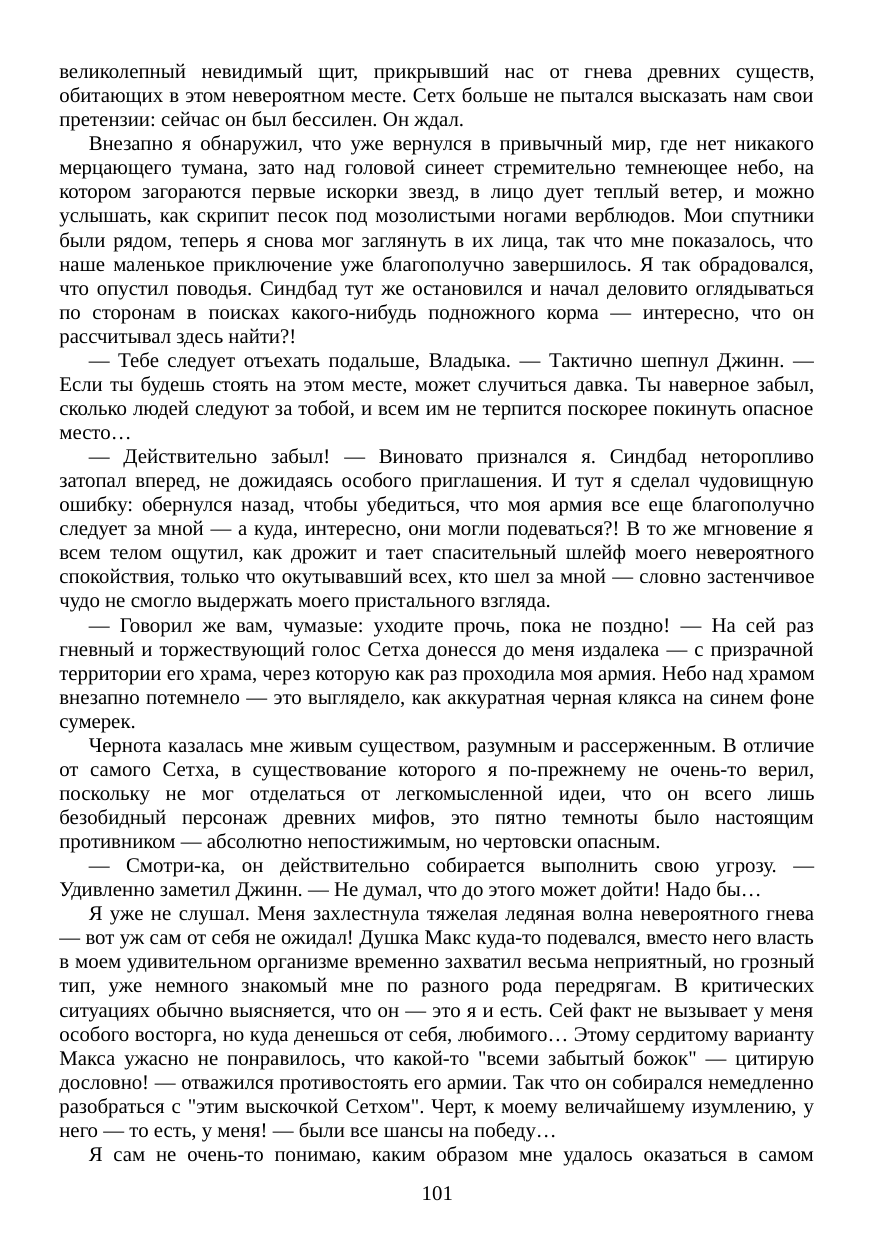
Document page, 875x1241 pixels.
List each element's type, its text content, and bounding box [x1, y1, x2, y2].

text — Тебе следует отъехать подальше, Владыка. — Тактично шепнул Джинн. — Если ты будешь стоять на этом месте, может случиться давка. Ты наверное забыл, сколько людей следуют за тобой, и всем им не терпится поскорее покинуть опасное место… [59, 348, 815, 444]
text Чернота казалась мне живым существом, разумным и рассерженным. В отличие от самого Сетха, в существование которого я по-прежнему не очень-то верил, поскольку не мог отделаться от легкомысленной идеи, что он всего лишь безобидный персонаж древних мифов, это пятно темноты было настоящим противником — абсолютно непостижимым, но чертовски опасным. [59, 733, 815, 853]
text — Смотри-ка, он действительно собирается выполнить свою угрозу. — Удивленно заметил Джинн. — Не думал, что до этого может дойти! Надо бы… [59, 853, 815, 901]
text Я уже не слушал. Меня захлестнула тяжелая ледяная волна невероятного гнева — вот уж сам от себя не ожидал! Душка Макс куда-то подевался, вместо него власть в моем удивительном организме временно захватил весьма неприятный, но грозный тип, уже немного знакомый мне по разного рода передрягам. В критических ситуациях обычно выясняется, что он — это я и есть. Сей факт не вызывает у меня особого восторга, но куда денешься от себя, любимого… Этому сердитому варианту Макса ужасно не понравилось, что какой-то "всеми забытый божок" — цитирую дословно! — отважился противостоять его армии. Так что он собирался немедленно разобраться с "этим выскочкой Сетхом". Черт, к моему величайшему изумлению, у него — то есть, у меня! — были все шансы на победу… [59, 901, 815, 1142]
text великолепный невидимый щит, прикрывший нас от гнева древних существ, обитающих в этом невероятном месте. Сетх больше не пытался высказать нам свои претензии: сейчас он был бессилен. Он ждал. [59, 59, 815, 131]
text — Говорил же вам, чумазые: уходите прочь, пока не поздно! — На сей раз гневный и торжествующий голос Сетха донесся до меня издалека — с призрачной территории его храма, через которую как раз проходила моя армия. Небо над храмом внезапно потемнело — это выглядело, как аккуратная черная клякса на синем фоне сумерек. [59, 612, 815, 733]
text — Действительно забыл! — Виновато признался я. Синдбад неторопливо затопал вперед, не дожидаясь особого приглашения. И тут я сделал чудовищную ошибку: обернулся назад, чтобы убедиться, что моя армия все еще благополучно следует за мной — а куда, интересно, они могли подеваться?! В то же мгновение я всем телом ощутил, как дрожит и тает спасительный шлейф моего невероятного спокойствия, только что окутывавший всех, кто шел за мной — словно застенчивое чудо не смогло выдержать моего пристального взгляда. [59, 444, 815, 612]
text Я сам не очень-то понимаю, каким образом мне удалось оказаться в самом [59, 1142, 815, 1166]
text Внезапно я обнаружил, что уже вернулся в привычный мир, где нет никакого мерцающего тумана, зато над головой синеет стремительно темнеющее небо, на котором загораются первые искорки звезд, в лицо дует теплый ветер, и можно услышать, как скрипит песок под мозолистыми ногами верблюдов. Мои спутники были рядом, теперь я снова мог заглянуть в их лица, так что мне показалось, что наше маленькое приключение уже благополучно завершилось. Я так обрадовался, что опустил поводья. Синдбад тут же остановился и начал деловито оглядываться по сторонам в поисках какого-нибудь подножного корма — интересно, что он рассчитывал здесь найти?! [59, 131, 815, 348]
